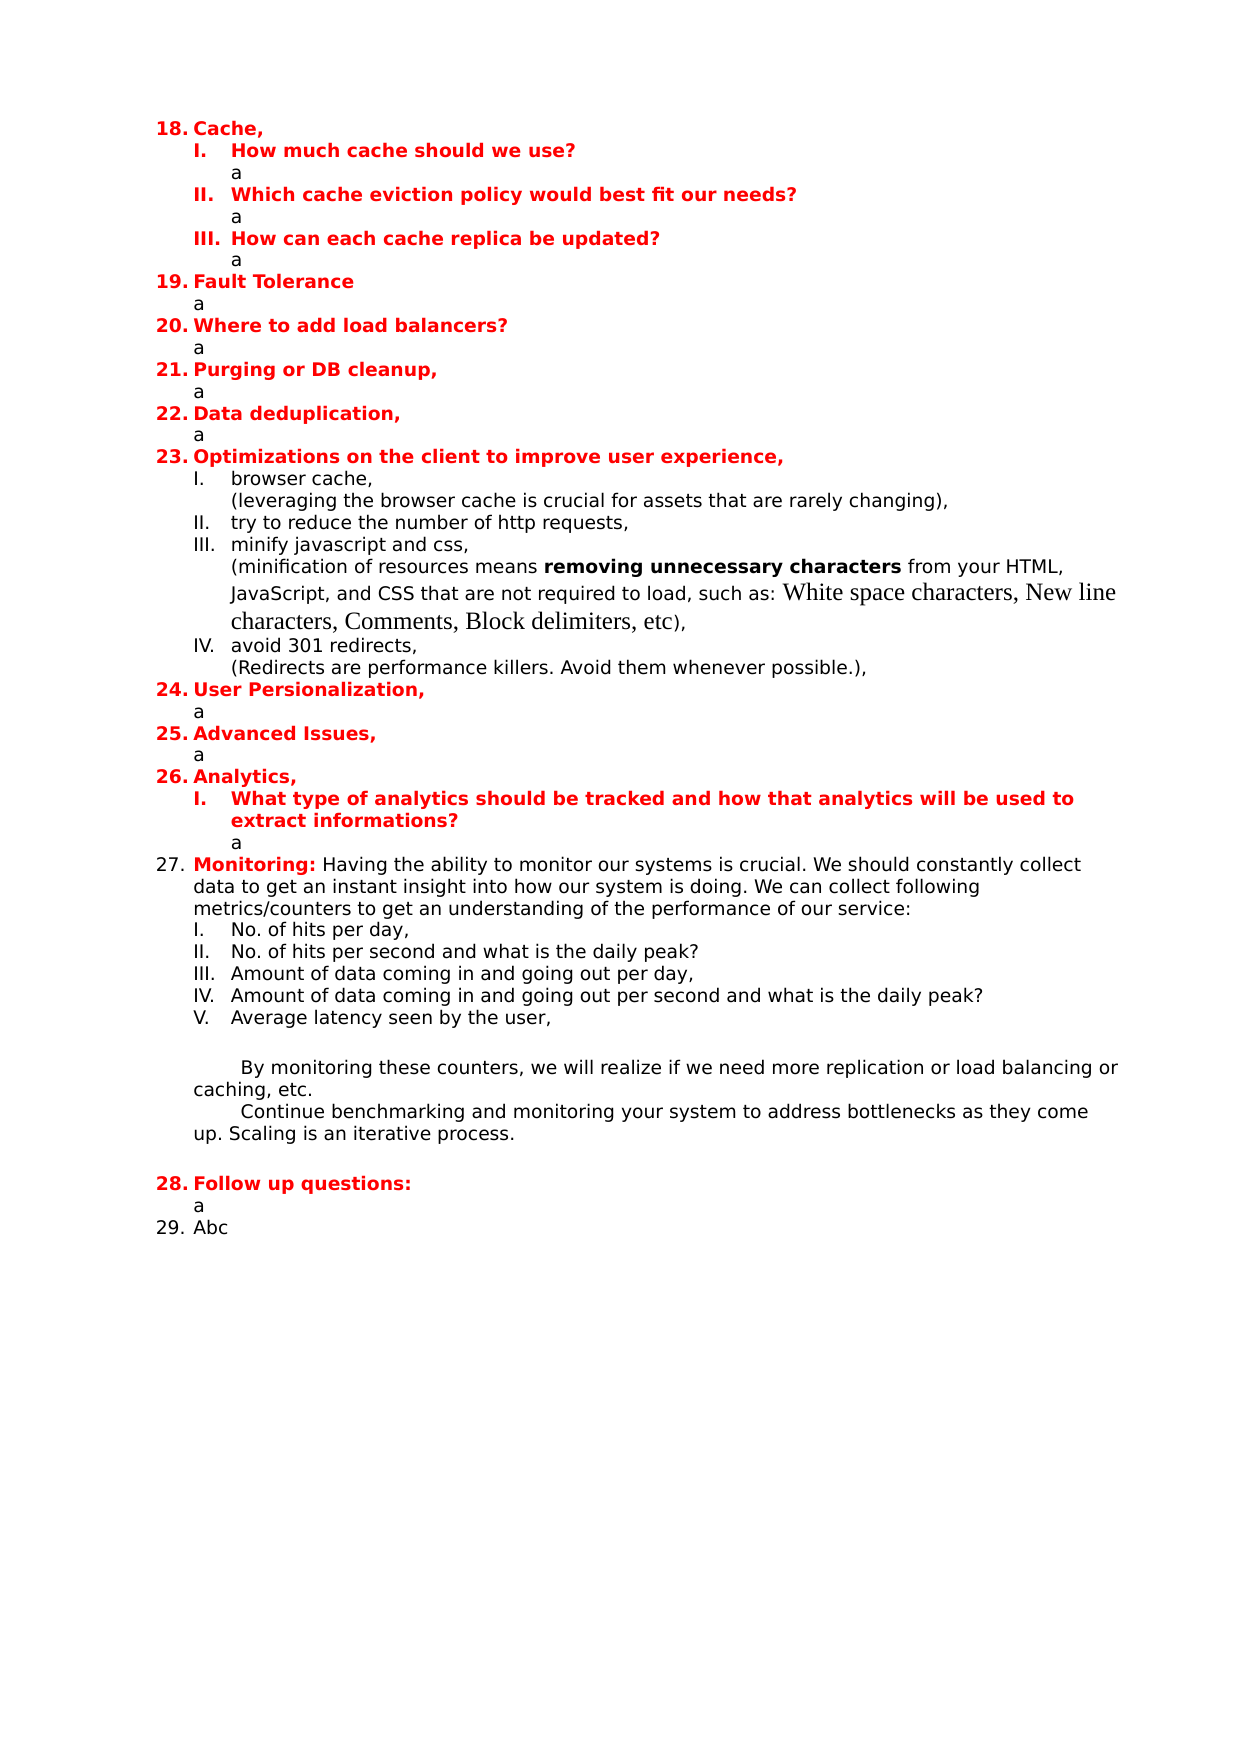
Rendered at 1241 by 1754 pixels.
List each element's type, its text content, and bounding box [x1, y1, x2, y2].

list a [156, 744, 1122, 766]
list Follow up questions: [156, 1173, 1122, 1195]
list Continue benchmarking and monitoring your system to address bottlenecks as they come up. Scaling is an iterative process. [156, 1101, 1122, 1144]
list (Redirects are performance killers. Avoid them whenever possible.), [193, 657, 1122, 679]
list minify javascript and css, [193, 534, 1122, 556]
list a [156, 701, 1122, 722]
list What type of analytics should be tracked and how that analytics will be used to extract informations? [193, 788, 1122, 832]
list Which cache eviction policy would best fit our needs? [193, 184, 1122, 206]
list Where to add load balancers? [156, 315, 1122, 337]
list a [156, 1195, 1122, 1217]
list a [156, 424, 1122, 446]
list (minification of resources means removing unnecessary characters from your HTML, JavaScript, and CSS that are not required to load, such as: White space characters, New line characters, Comments, Block delimiters, etc), [193, 556, 1122, 635]
list (leveraging the browser cache is crucial for assets that are rarely changing), [193, 490, 1122, 512]
list Purging or DB cleanup, [156, 359, 1122, 381]
list a [156, 381, 1122, 402]
list Advanced Issues, [156, 722, 1122, 744]
list avoid 301 redirects, [193, 635, 1122, 657]
list browser cache, [193, 468, 1122, 490]
list a [193, 249, 1122, 271]
list Cache, [156, 118, 1122, 140]
list Optimizations on the client to improve user experience, [156, 446, 1122, 468]
list How can each cache replica be updated? [193, 227, 1122, 249]
list a [156, 293, 1122, 315]
list Fault Tolerance [156, 271, 1122, 293]
list a [193, 832, 1122, 854]
list User Persionalization, [156, 679, 1122, 701]
list How much cache should we use? [193, 140, 1122, 162]
list No. of hits per second and what is the daily peak? [193, 941, 1122, 963]
list Amount of data coming in and going out per day, [193, 963, 1122, 985]
list Average latency seen by the user, [193, 1007, 1122, 1029]
list try to reduce the number of http requests, [193, 512, 1122, 534]
list Data deduplication, [156, 402, 1122, 424]
list Abc [156, 1217, 1122, 1238]
list a [193, 162, 1122, 184]
list Analytics, [156, 766, 1122, 788]
list a [156, 337, 1122, 359]
list No. of hits per day, [193, 919, 1122, 941]
list Amount of data coming in and going out per second and what is the daily peak? [193, 985, 1122, 1007]
list By monitoring these counters, we will realize if we need more replication or load balancing or caching, etc. [156, 1057, 1122, 1101]
list a [193, 206, 1122, 227]
list Monitoring: Having the ability to monitor our systems is crucial. We should constantly collect data to get an instant insight into how our system is doing. We can collect following metrics/counters to get an understanding of the performance of our service: [156, 854, 1122, 919]
